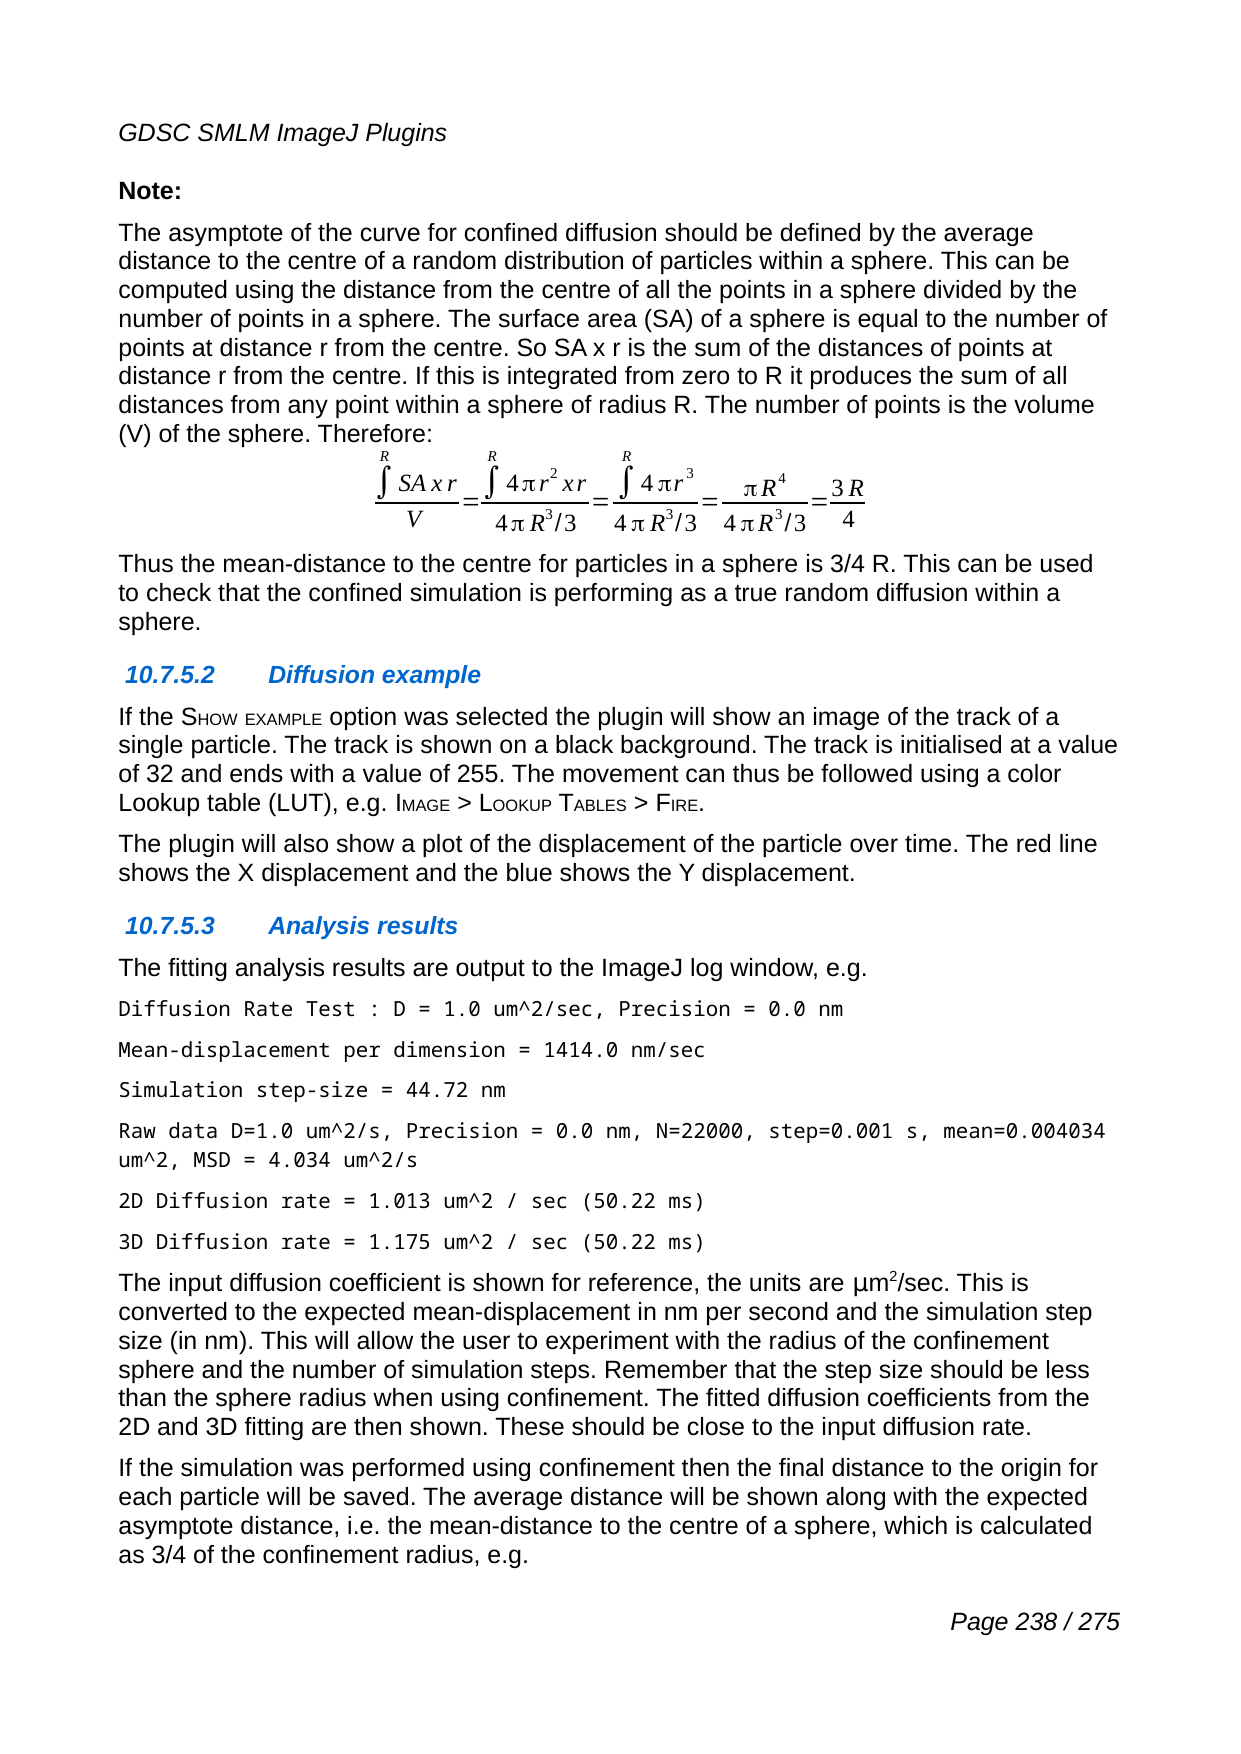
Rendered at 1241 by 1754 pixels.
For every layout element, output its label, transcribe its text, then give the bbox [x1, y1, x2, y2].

text If the simulation was performed using confinement then the final distance to the origin for each particle will be saved. The average distance will be shown along with the expected asymptote distance, i.e. the mean-distance to the centre of a sphere, which is calculated as 3/4 of the confinement radius, e.g. [118, 1453, 1122, 1568]
text Mean-displacement per dimension = 1414.0 nm/sec [118, 1035, 1122, 1063]
subtitle Analysis results [118, 911, 1122, 940]
text Note: [118, 176, 1122, 205]
text The plugin will also show a plot of the displacement of the particle over time. The red line shows the X displacement and the blue shows the Y displacement. [118, 829, 1122, 886]
text 2D Diffusion rate = 1.013 um^2 / sec (50.22 ms) [118, 1186, 1122, 1214]
text Thus the mean-distance to the centre for particles in a sphere is 3/4 R. This can be used to check that the confined simulation is performing as a true random diffusion within a sphere. [118, 549, 1122, 635]
text Simulation step-size = 44.72 nm [118, 1076, 1122, 1104]
text 3D Diffusion rate = 1.175 um^2 / sec (50.22 ms) [118, 1227, 1122, 1255]
text The input diffusion coefficient is shown for reference, the units are μm2/sec. This is converted to the expected mean-displacement in nm per second and the simulation step size (in nm). This will allow the user to experiment with the radius of the confinement sphere and the number of simulation steps. Remember that the step size should be less than the sphere radius when using confinement. The fitted diffusion coefficients from the 2D and 3D fitting are then shown. These should be close to the input diffusion rate. [118, 1268, 1122, 1441]
text The fitting analysis results are output to the ImageJ log window, e.g. [118, 952, 1122, 981]
text If the Show example option was selected the plugin will show an image of the track of a single particle. The track is shown on a black background. The track is initialised at a value of 32 and ends with a value of 255. The movement can thus be followed using a color Lookup table (LUT), e.g. Image > Lookup Tables > Fire. [118, 701, 1122, 816]
text Diffusion Rate Test : D = 1.0 um^2/sec, Precision = 0.0 nm [118, 994, 1122, 1022]
text The asymptote of the curve for confined diffusion should be defined by the average distance to the centre of a random distribution of particles within a sphere. This can be computed using the distance from the centre of all the points in a sphere divided by the number of points in a sphere. The surface area (SA) of a sphere is equal to the number of points at distance r from the centre. So SA x r is the sum of the distances of points at distance r from the centre. If this is integrated from zero to R it produces the sum of all distances from any point within a sphere of radius R. The number of points is the volume (V) of the sphere. Therefore: [118, 218, 1122, 448]
subtitle Diffusion example [118, 660, 1122, 689]
text Raw data D=1.0 um^2/s, Precision = 0.0 nm, N=22000, step=0.001 s, mean=0.004034 um^2, MSD = 4.034 um^2/s [118, 1117, 1122, 1173]
